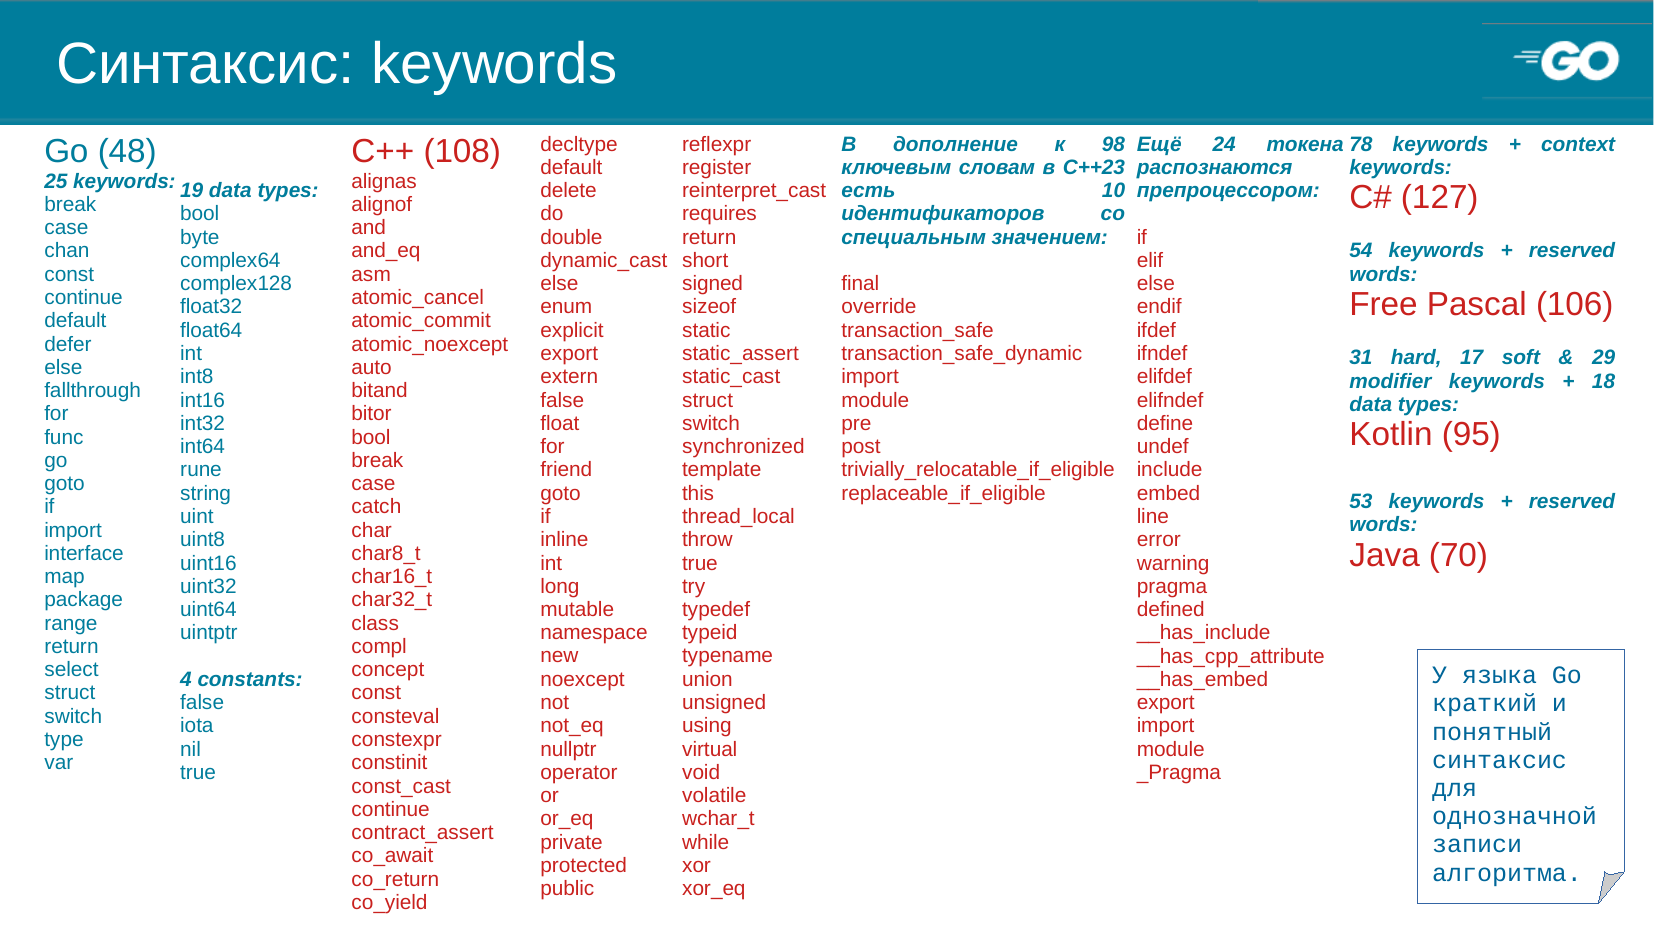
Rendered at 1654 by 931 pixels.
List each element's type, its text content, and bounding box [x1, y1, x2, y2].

text_box С++ (108) alignas alignof and and_eq asm atomic_cancel atomic_commit atomic_noexcept auto bitand bitor bool break case catch char char8_t char16_t char32_t class compl concept const consteval constexpr constinit const_cast continue contract_assert co_await co_return co_yield [336, 124, 525, 922]
text_box 78 keywords + context keywords: C# (127) 54 keywords + reserved words: Free Pascal (106) 31 hard, 17 soft & 29 modifier keywords + 18 data types: Kotlin (95) 53 keywords + reserved words: Java (70) [1334, 124, 1630, 922]
text_box decltype default delete do double dynamic_cast else enum explicit export extern false float for friend goto if inline int long mutable namespace new noexcept not not_eq nullptr operator or or_eq private protected public [525, 124, 667, 922]
picture [1542, 41, 1619, 81]
text_box В дополнение к 98 ключевым словам в C++23 есть 10 идентификаторов со специальным значением: final override transaction_safe transaction_safe_dynamic import module pre post trivially_relocatable_if_eligible replaceable_if_eligible [826, 124, 1140, 922]
text_box 19 data types: bool byte complex64 complex128 float32 float64 int int8 int16 int32 int64 rune string uint uint8 uint16 uint32 uint64 uintptr 4 constants: false iota nil true [165, 124, 337, 886]
text_box Синтаксис: keywords [41, 23, 1495, 104]
text_box Ещё 24 токена распознаются препроцессором: if elif else endif ifdef ifndef elifdef elifndef define undef include embed line error warning pragma defined __has_include __has_cpp_attribute __has_embed export import module _Pragma [1122, 125, 1334, 922]
text_box reflexpr register reinterpret_cast requires return short signed sizeof static static_assert static_cast struct switch synchronized template this thread_local throw true try typedef typeid typename union unsigned using virtual void volatile wchar_t while xor xor_eq [667, 124, 826, 922]
text_box У языка Go краткий и понятный синтаксис для однозначной записи алгоритма. [1417, 649, 1625, 904]
text_box Go (48) 25 keywords: break case chan const continue default defer else fallthrough for func go goto if import interface map package range return select struct switch type var [29, 124, 165, 886]
